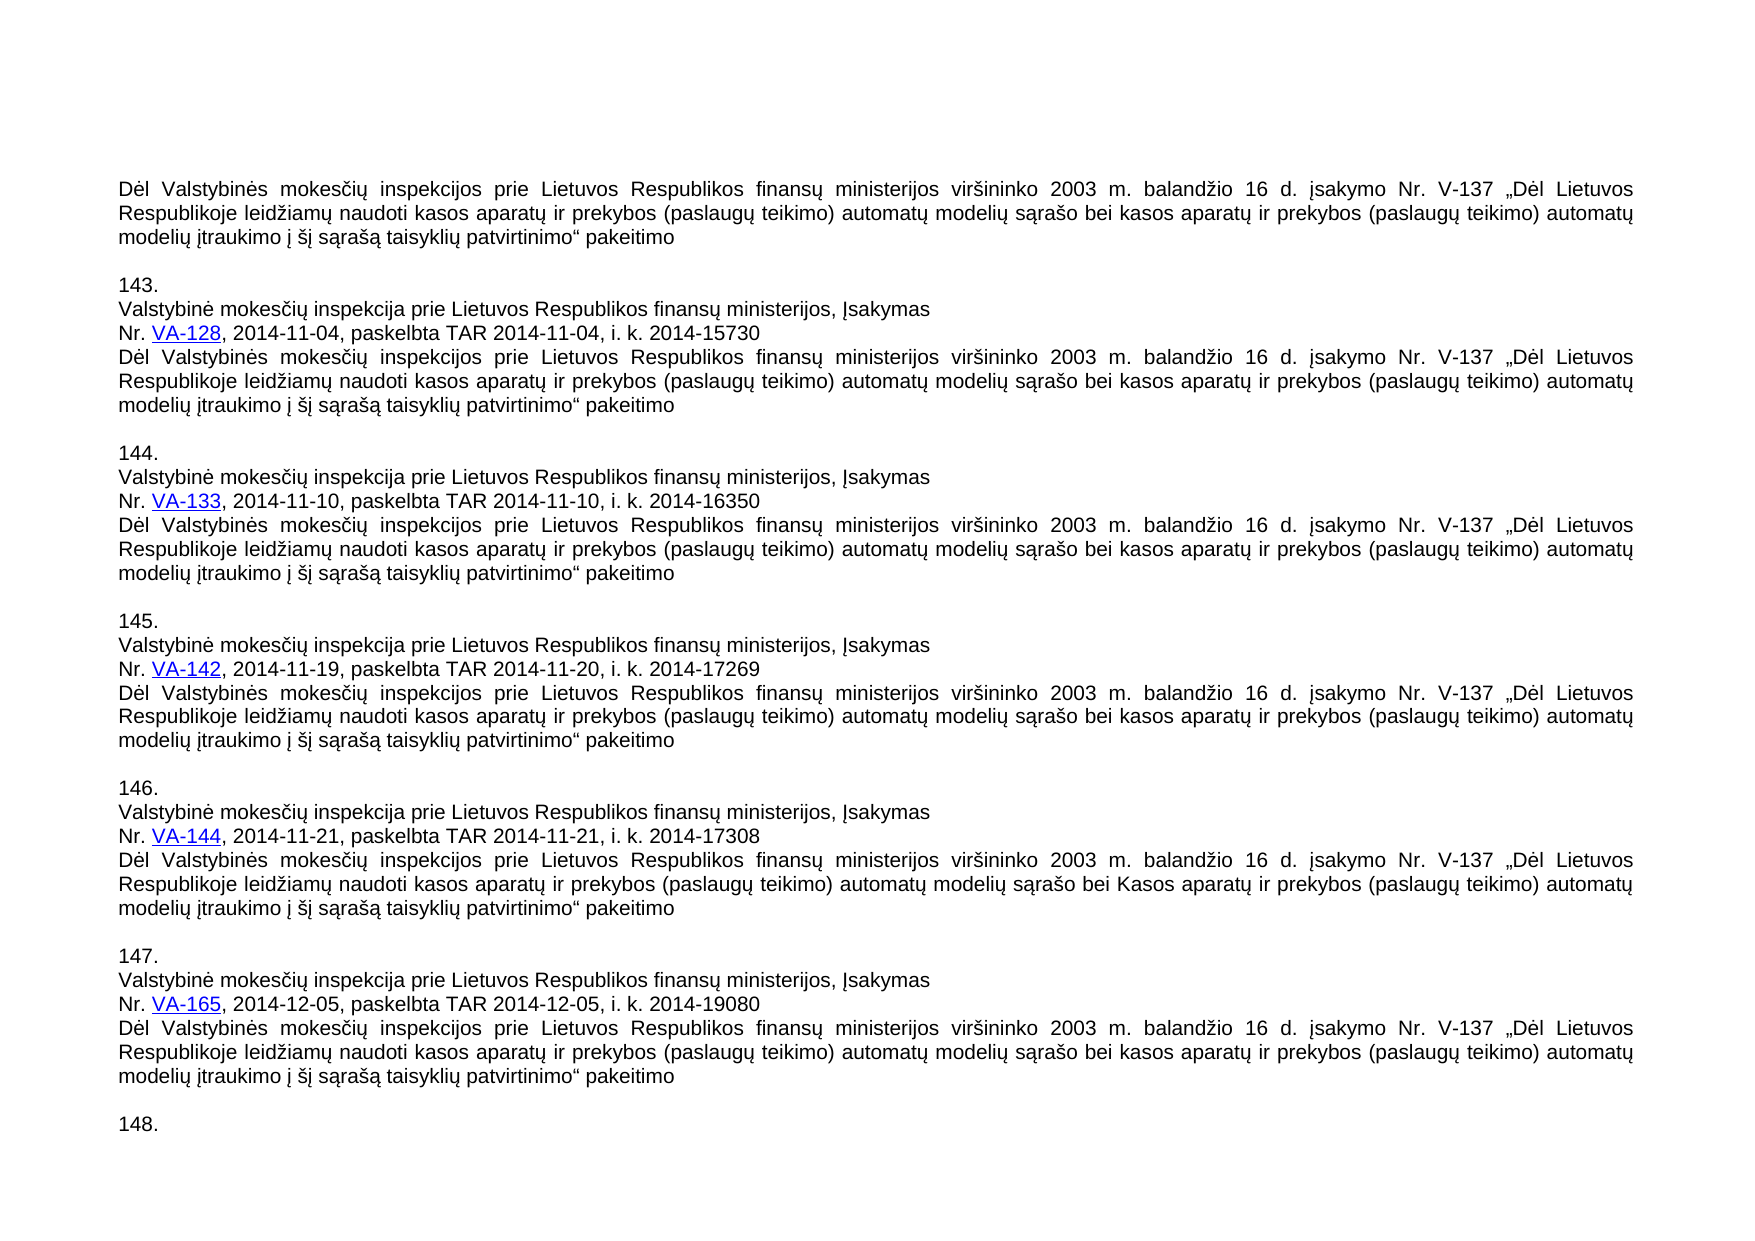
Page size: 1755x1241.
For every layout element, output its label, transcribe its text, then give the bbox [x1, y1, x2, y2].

text 145. [118, 608, 1636, 632]
text Nr. VA-128, 2014-11-04, paskelbta TAR 2014-11-04, i. k. 2014-15730 [118, 321, 1636, 345]
text Dėl Valstybinės mokesčių inspekcijos prie Lietuvos Respublikos finansų ministerijos viršininko 2003 m. balandžio 16 d. įsakymo Nr. V-137 „Dėl Lietuvos Respublikoje leidžiamų naudoti kasos aparatų ir prekybos (paslaugų teikimo) automatų modelių sąrašo bei kasos aparatų ir prekybos (paslaugų teikimo) automatų modelių įtraukimo į šį sąrašą taisyklių patvirtinimo“ pakeitimo [118, 345, 1636, 417]
text Valstybinė mokesčių inspekcija prie Lietuvos Respublikos finansų ministerijos, Įsakymas [118, 465, 1636, 489]
text Nr. VA-142, 2014-11-19, paskelbta TAR 2014-11-20, i. k. 2014-17269 [118, 656, 1636, 680]
text Valstybinė mokesčių inspekcija prie Lietuvos Respublikos finansų ministerijos, Įsakymas [118, 968, 1636, 992]
text Nr. VA-144, 2014-11-21, paskelbta TAR 2014-11-21, i. k. 2014-17308 [118, 824, 1636, 848]
text 148. [118, 1112, 1636, 1136]
text Valstybinė mokesčių inspekcija prie Lietuvos Respublikos finansų ministerijos, Įsakymas [118, 632, 1636, 656]
text Nr. VA-133, 2014-11-10, paskelbta TAR 2014-11-10, i. k. 2014-16350 [118, 489, 1636, 513]
text Dėl Valstybinės mokesčių inspekcijos prie Lietuvos Respublikos finansų ministerijos viršininko 2003 m. balandžio 16 d. įsakymo Nr. V-137 „Dėl Lietuvos Respublikoje leidžiamų naudoti kasos aparatų ir prekybos (paslaugų teikimo) automatų modelių sąrašo bei kasos aparatų ir prekybos (paslaugų teikimo) automatų modelių įtraukimo į šį sąrašą taisyklių patvirtinimo“ pakeitimo [118, 513, 1636, 584]
text 144. [118, 441, 1636, 465]
text Dėl Valstybinės mokesčių inspekcijos prie Lietuvos Respublikos finansų ministerijos viršininko 2003 m. balandžio 16 d. įsakymo Nr. V-137 „Dėl Lietuvos Respublikoje leidžiamų naudoti kasos aparatų ir prekybos (paslaugų teikimo) automatų modelių sąrašo bei kasos aparatų ir prekybos (paslaugų teikimo) automatų modelių įtraukimo į šį sąrašą taisyklių patvirtinimo“ pakeitimo [118, 680, 1636, 752]
text Dėl Valstybinės mokesčių inspekcijos prie Lietuvos Respublikos finansų ministerijos viršininko 2003 m. balandžio 16 d. įsakymo Nr. V-137 „Dėl Lietuvos Respublikoje leidžiamų naudoti kasos aparatų ir prekybos (paslaugų teikimo) automatų modelių sąrašo bei kasos aparatų ir prekybos (paslaugų teikimo) automatų modelių įtraukimo į šį sąrašą taisyklių patvirtinimo“ pakeitimo [118, 177, 1636, 249]
text 147. [118, 944, 1636, 968]
text Dėl Valstybinės mokesčių inspekcijos prie Lietuvos Respublikos finansų ministerijos viršininko 2003 m. balandžio 16 d. įsakymo Nr. V-137 „Dėl Lietuvos Respublikoje leidžiamų naudoti kasos aparatų ir prekybos (paslaugų teikimo) automatų modelių sąrašo bei Kasos aparatų ir prekybos (paslaugų teikimo) automatų modelių įtraukimo į šį sąrašą taisyklių patvirtinimo“ pakeitimo [118, 848, 1636, 920]
text Valstybinė mokesčių inspekcija prie Lietuvos Respublikos finansų ministerijos, Įsakymas [118, 800, 1636, 824]
text Nr. VA-165, 2014-12-05, paskelbta TAR 2014-12-05, i. k. 2014-19080 [118, 992, 1636, 1016]
text Valstybinė mokesčių inspekcija prie Lietuvos Respublikos finansų ministerijos, Įsakymas [118, 297, 1636, 321]
text 143. [118, 273, 1636, 297]
text 146. [118, 776, 1636, 800]
text Dėl Valstybinės mokesčių inspekcijos prie Lietuvos Respublikos finansų ministerijos viršininko 2003 m. balandžio 16 d. įsakymo Nr. V-137 „Dėl Lietuvos Respublikoje leidžiamų naudoti kasos aparatų ir prekybos (paslaugų teikimo) automatų modelių sąrašo bei kasos aparatų ir prekybos (paslaugų teikimo) automatų modelių įtraukimo į šį sąrašą taisyklių patvirtinimo“ pakeitimo [118, 1016, 1636, 1088]
